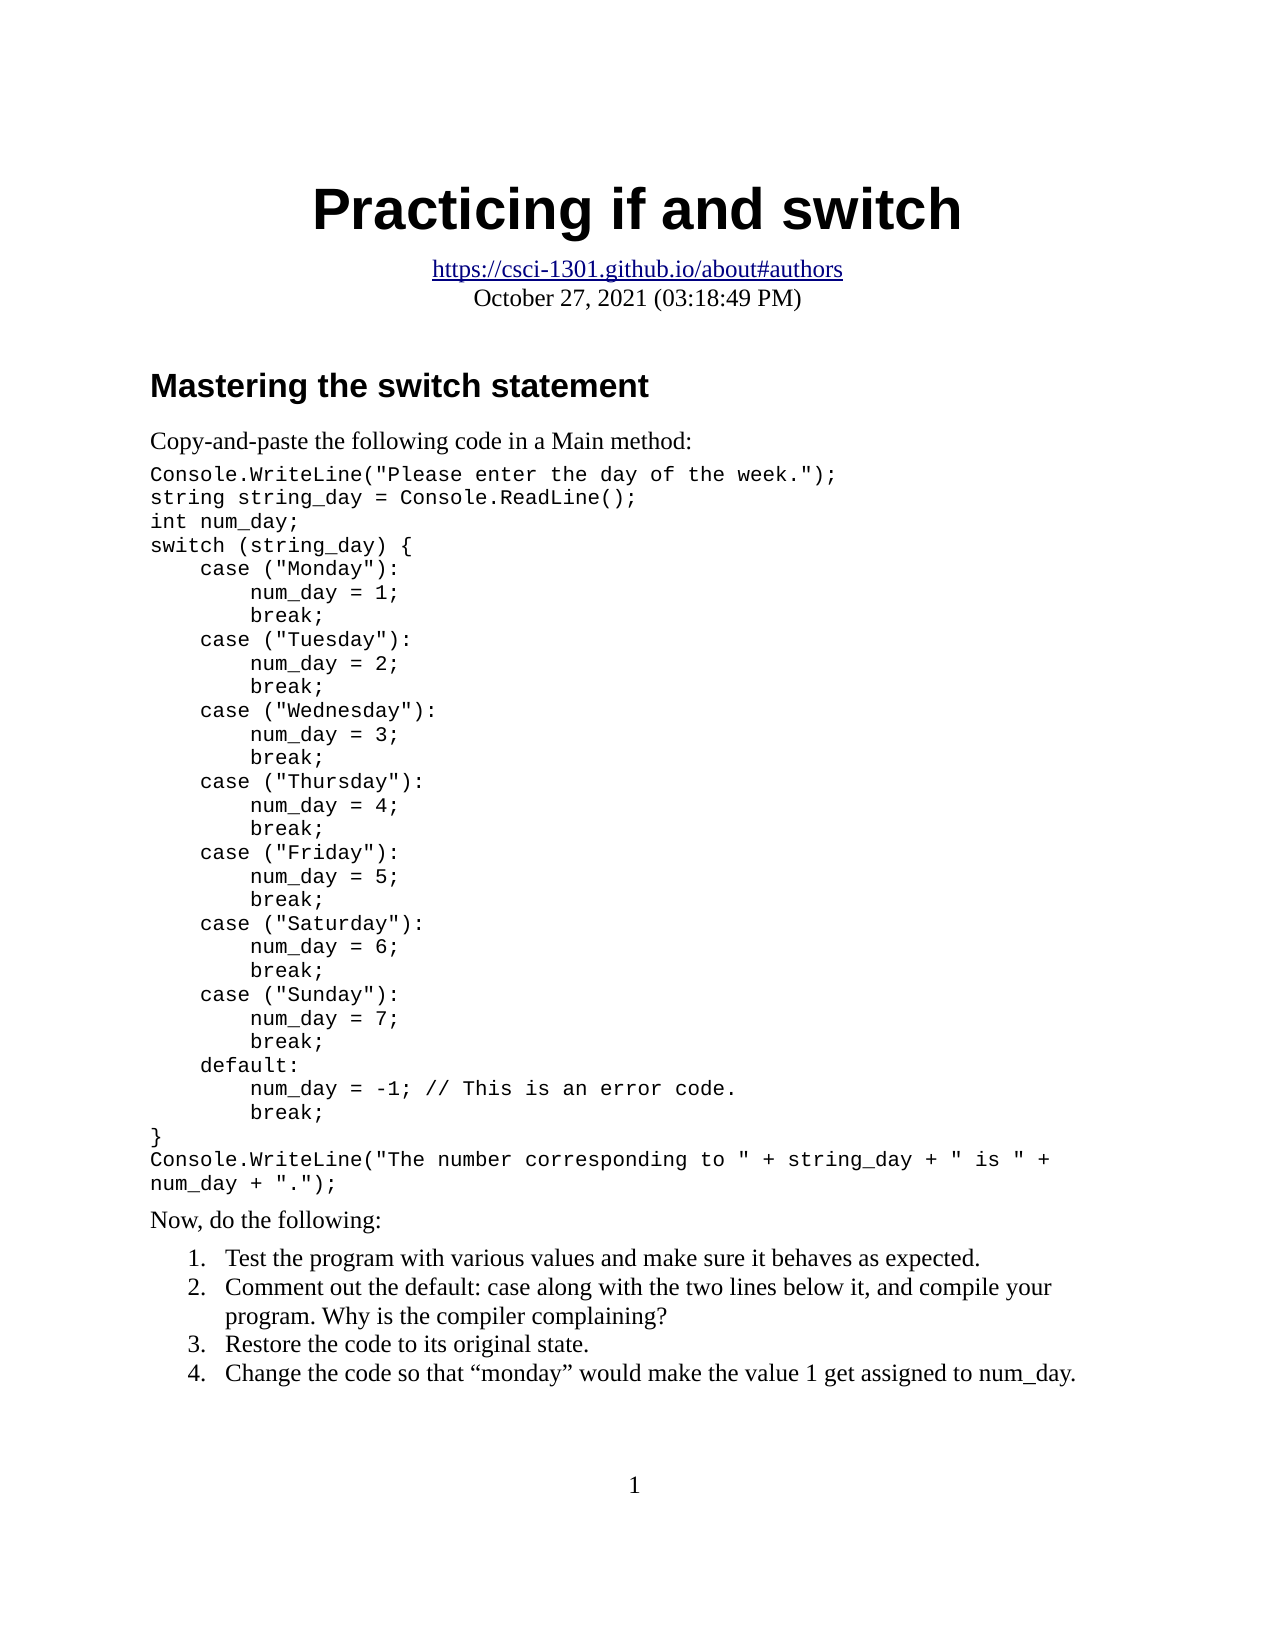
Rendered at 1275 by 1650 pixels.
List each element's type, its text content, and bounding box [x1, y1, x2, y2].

text case ("Wednesday"): [150, 700, 1125, 724]
text Copy-and-paste the following code in a Main method: [150, 426, 1125, 455]
text break; [150, 1031, 1125, 1055]
text default: [150, 1055, 1125, 1078]
text switch (string_day) { [150, 534, 1125, 558]
title Practicing if and switch [150, 175, 1125, 242]
text break; [150, 676, 1125, 700]
text num_day = 6; [150, 937, 1125, 960]
text case ("Friday"): [150, 842, 1125, 866]
text Console.WriteLine("The number corresponding to " + string_day + " is " + num_day + "."); [150, 1149, 1125, 1197]
text num_day = 3; [150, 724, 1125, 747]
list Restore the code to its original state. [187, 1329, 1125, 1358]
text int num_day; [150, 511, 1125, 534]
text break; [150, 1102, 1125, 1126]
text string string_day = Console.ReadLine(); [150, 487, 1125, 511]
list Comment out the default: case along with the two lines below it, and compile your program. Why is the compiler complaining? [187, 1272, 1125, 1329]
text break; [150, 889, 1125, 913]
subtitle Mastering the switch statement [150, 366, 1125, 404]
list Change the code so that “monday” would make the value 1 get assigned to num_day. [187, 1358, 1125, 1387]
text case ("Saturday"): [150, 913, 1125, 937]
text October 27, 2021 (03:18:49 PM) [150, 283, 1125, 312]
text num_day = 2; [150, 653, 1125, 676]
text case ("Monday"): [150, 558, 1125, 582]
text num_day = 5; [150, 866, 1125, 889]
text case ("Sunday"): [150, 984, 1125, 1007]
text num_day = 7; [150, 1007, 1125, 1031]
text break; [150, 606, 1125, 629]
text break; [150, 818, 1125, 842]
text Console.WriteLine("Please enter the day of the week."); [150, 464, 1125, 487]
text Now, do the following: [150, 1206, 1125, 1234]
text num_day = -1; // This is an error code. [150, 1078, 1125, 1102]
text case ("Tuesday"): [150, 629, 1125, 653]
text case ("Thursday"): [150, 771, 1125, 795]
text break; [150, 747, 1125, 771]
text https://csci-1301.github.io/about#authors [150, 254, 1125, 283]
text } [150, 1126, 1125, 1149]
list Test the program with various values and make sure it behaves as expected. [187, 1243, 1125, 1272]
text break; [150, 960, 1125, 984]
text num_day = 4; [150, 795, 1125, 818]
text num_day = 1; [150, 582, 1125, 606]
